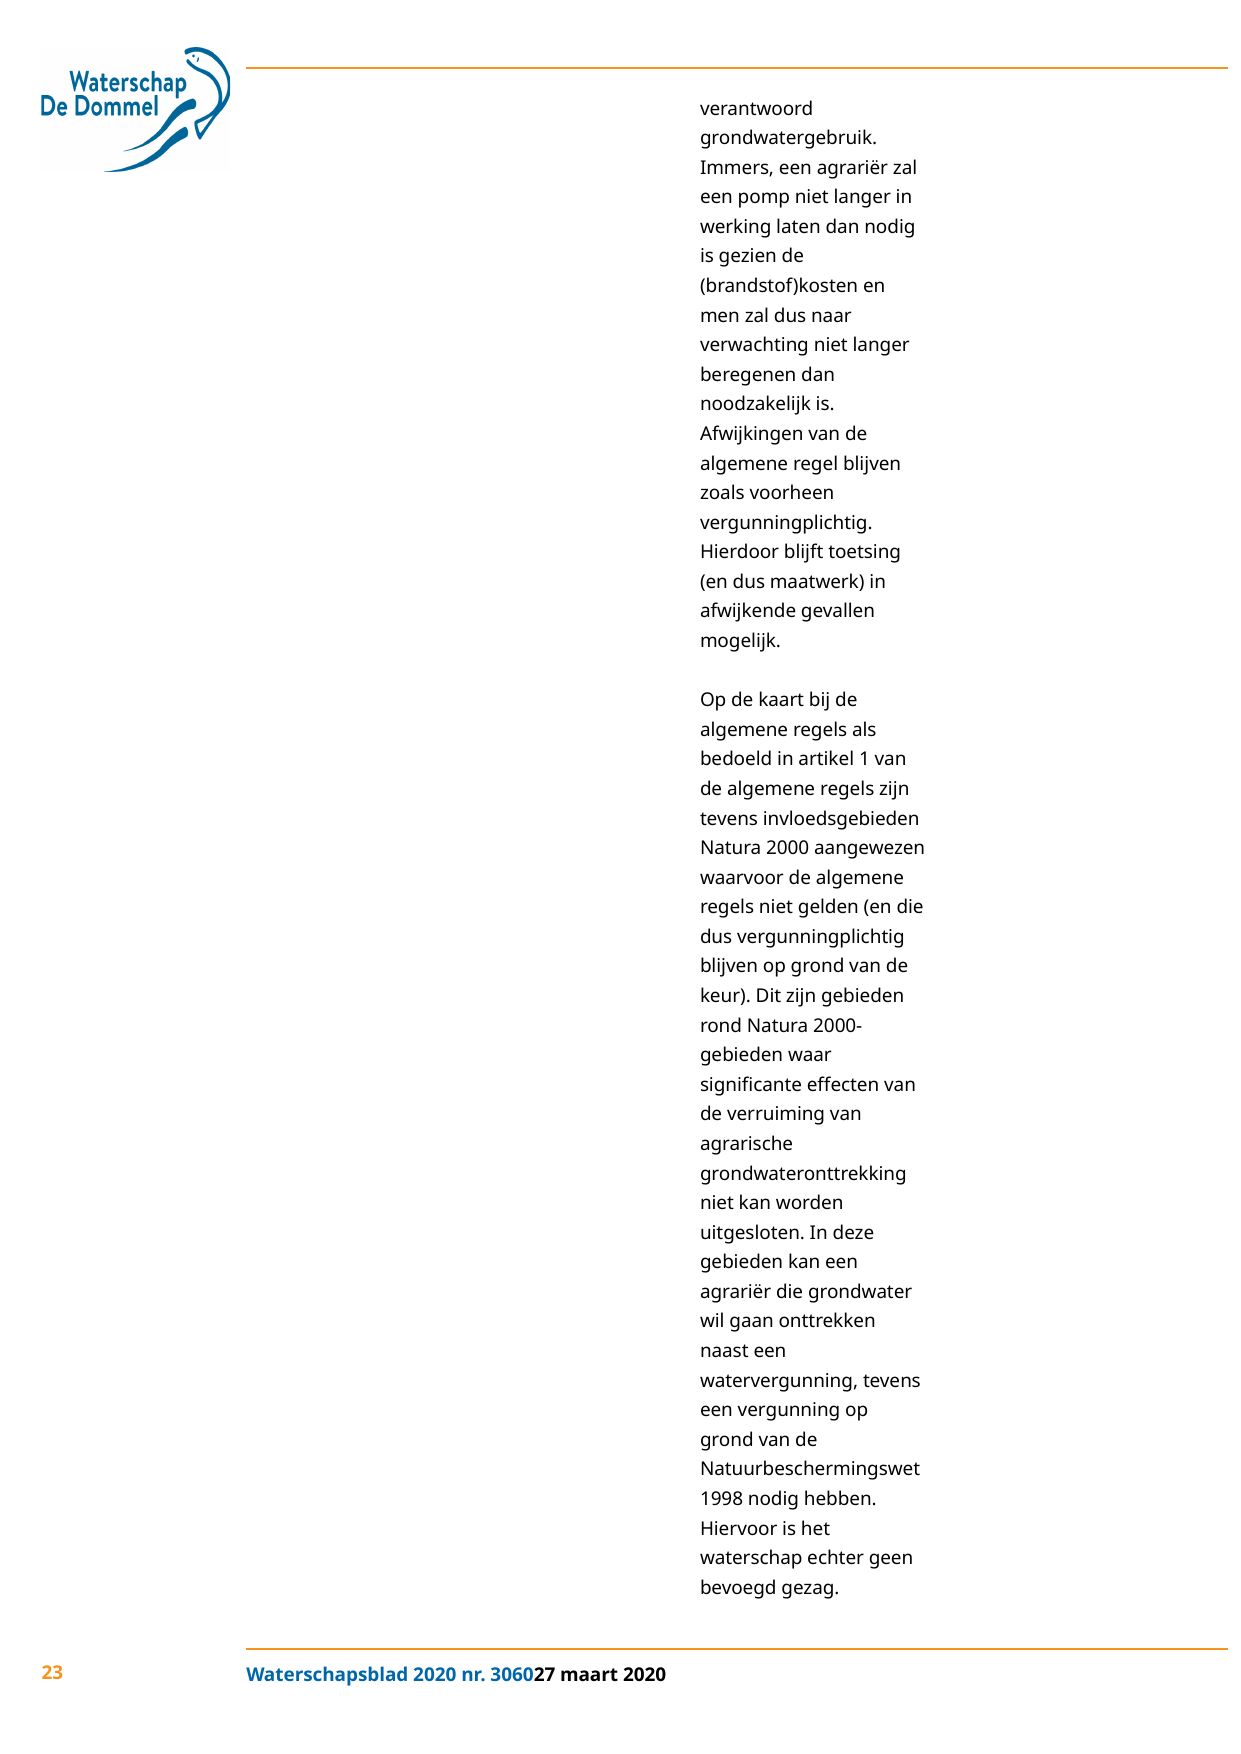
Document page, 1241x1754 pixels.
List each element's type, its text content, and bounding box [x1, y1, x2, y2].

table_cell [926, 95, 1152, 1600]
picture [204, 47, 231, 76]
picture [198, 118, 210, 131]
table_cell verantwoord grondwatergebruik. Immers, een agrariër zal een pomp niet langer in werking laten dan nodig is gezien de (brandstof)kosten en men zal dus naar verwachting niet langer beregenen dan noodzakelijk is. Afwijkingen van de algemene regel blijven zoals voorheen vergunningplichtig. Hierdoor blijft toetsing (en dus maatwerk) in afwijkende gevallen mogelijk. Op de kaart bij de algemene regels als bedoeld in artikel 1 van de algemene regels zijn tevens invloedsgebieden Natura 2000 aangewezen waarvoor de algemene regels niet gelden (en die dus vergunningplichtig blijven op grond van de keur). Dit zijn gebieden rond Natura 2000-gebieden waar significante effecten van de verruiming van agrarische grondwateronttrekking niet kan worden uitgesloten. In deze gebieden kan een agrariër die grondwater wil gaan onttrekken naast een watervergunning, tevens een vergunning op grond van de Natuurbeschermingswet 1998 nodig hebben. Hiervoor is het waterschap echter geen bevoegd gezag. [700, 95, 926, 1600]
table_cell [474, 95, 700, 1600]
picture [41, 47, 231, 172]
table_cell [248, 95, 474, 1600]
picture [45, 99, 51, 111]
